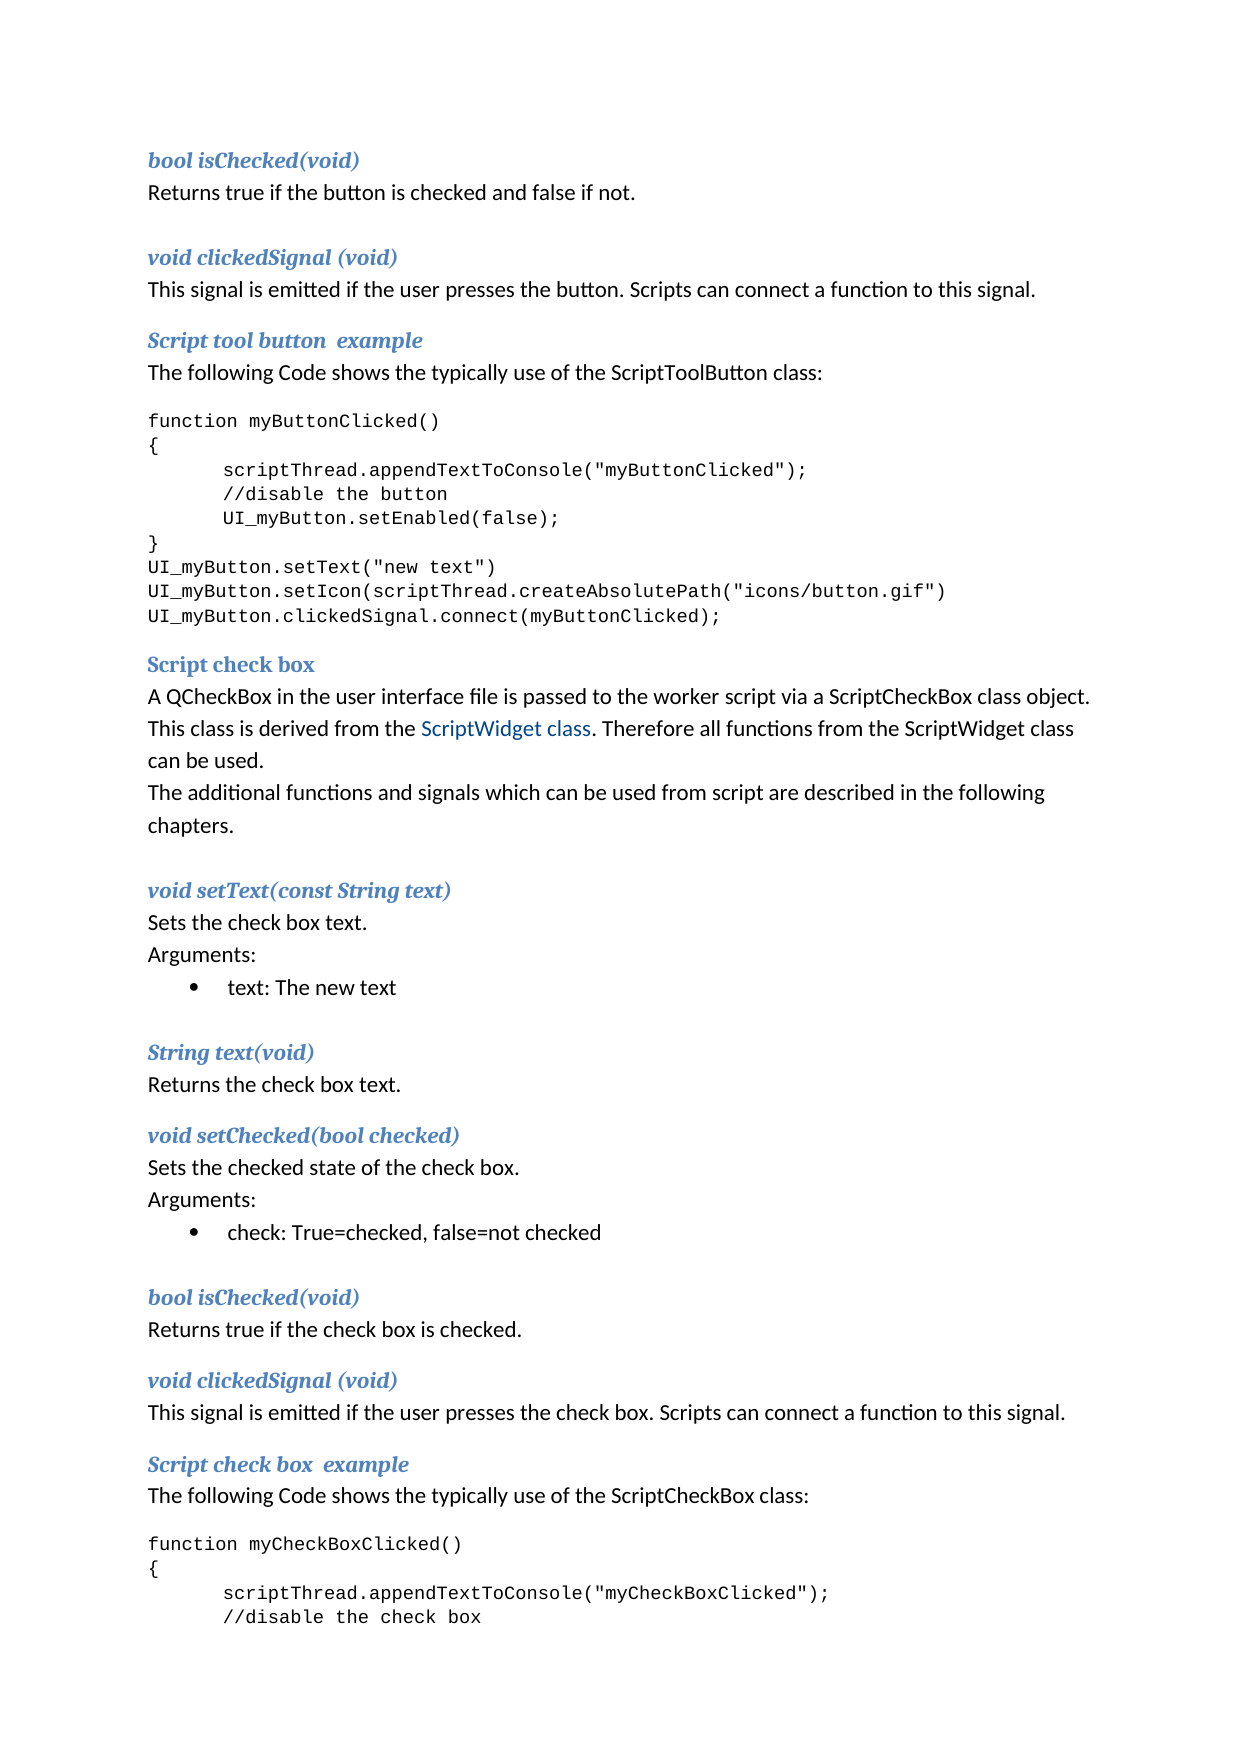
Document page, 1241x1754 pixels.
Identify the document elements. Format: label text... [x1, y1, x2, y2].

text //disable the check box [148, 1608, 1093, 1629]
text Arguments: [148, 940, 1093, 968]
list check: True=checked, false=not checked [190, 1218, 1093, 1246]
text Returns true if the check box is checked. [148, 1315, 1093, 1343]
text function myCheckBoxClicked() [148, 1535, 1093, 1556]
subtitle void setText(const String text) [148, 878, 1093, 904]
subtitle String text(void) [148, 1040, 1093, 1066]
text { [148, 1559, 1093, 1580]
subtitle void setChecked(bool checked) [148, 1123, 1093, 1149]
text Sets the checked state of the check box. [148, 1153, 1093, 1181]
text The following Code shows the typically use of the ScriptToolButton class: [148, 358, 1093, 387]
text This signal is emitted if the user presses the button. Scripts can connect a function to this signal. [148, 275, 1093, 303]
text The following Code shows the typically use of the ScriptCheckBox class: [148, 1482, 1093, 1510]
text //disable the button [148, 485, 1093, 506]
text The additional functions and signals which can be used from script are described in the following chapters. [148, 778, 1093, 839]
subtitle bool isChecked(void) [148, 1285, 1093, 1311]
subtitle Script tool button example [148, 328, 1093, 355]
text Arguments: [148, 1186, 1093, 1213]
text scriptThread.appendTextToConsole("myButtonClicked"); [148, 460, 1093, 482]
subtitle void clickedSignal (void) [148, 245, 1093, 271]
subtitle Script check box example [148, 1451, 1093, 1478]
text Returns true if the button is checked and false if not. [148, 178, 1093, 206]
text UI_myButton.setText("new text") [148, 558, 1093, 579]
text function myButtonClicked() [148, 412, 1093, 433]
list text: The new text [190, 973, 1093, 1001]
text Sets the check box text. [148, 908, 1093, 936]
text UI_myButton.clickedSignal.connect(myButtonClicked); [148, 607, 1093, 628]
text Returns the check box text. [148, 1070, 1093, 1098]
subtitle bool isChecked(void) [148, 148, 1093, 174]
text } [148, 533, 1093, 555]
subtitle Script check box [148, 652, 1093, 678]
text This signal is emitted if the user presses the check box. Scripts can connect a function to this signal. [148, 1398, 1093, 1426]
text scriptThread.appendTextToConsole("myCheckBoxClicked"); [148, 1583, 1093, 1605]
text UI_myButton.setEnabled(false); [148, 509, 1093, 530]
subtitle void clickedSignal (void) [148, 1368, 1093, 1394]
text UI_myButton.setIcon(scriptThread.createAbsolutePath("icons/button.gif") [148, 582, 1093, 603]
text { [148, 436, 1093, 457]
text A QCheckBox in the user interface file is passed to the worker script via a ScriptCheckBox class object. This class is derived from the ScriptWidget class. Therefore all functions from the ScriptWidget class can be used. [148, 682, 1093, 774]
